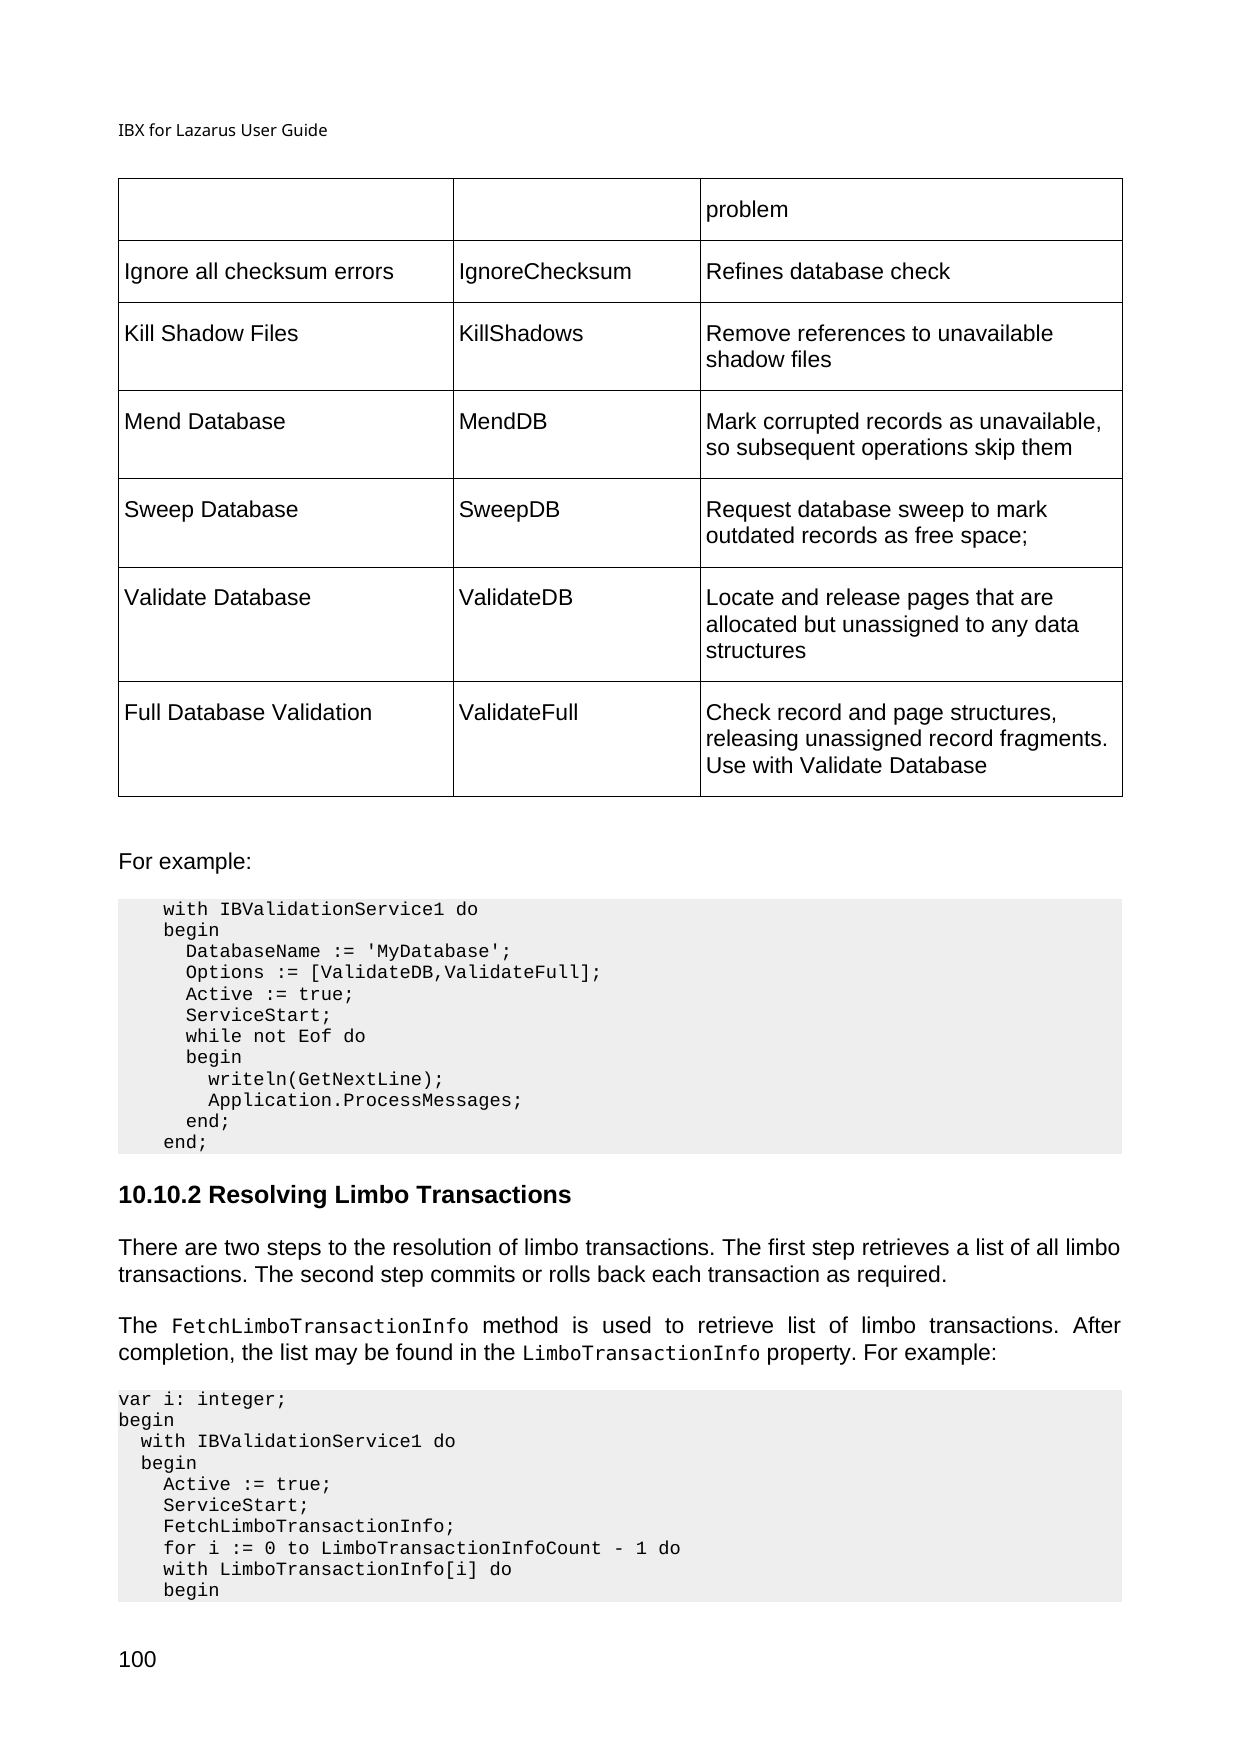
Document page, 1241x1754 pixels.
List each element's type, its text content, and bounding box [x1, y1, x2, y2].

text with LimboTransactionInfo[i] do [118, 1560, 1122, 1581]
table_cell SweepDB [454, 479, 700, 567]
text end; [118, 1112, 1122, 1133]
table_cell [454, 179, 700, 240]
table_cell problem [701, 179, 1122, 240]
text with IBValidationService1 do [118, 1432, 1122, 1453]
table_cell Kill Shadow Files [119, 303, 453, 390]
text ServiceStart; [118, 1496, 1122, 1517]
text begin [118, 1453, 1122, 1475]
text DatabaseName := 'MyDatabase'; [118, 942, 1122, 963]
table_cell Mark corrupted records as unavailable, so subsequent operations skip them [701, 391, 1122, 478]
text begin [118, 1411, 1122, 1432]
table_cell Full Database Validation [119, 682, 453, 796]
table_cell ValidateFull [454, 682, 700, 796]
text var i: integer; [118, 1390, 1122, 1411]
table_cell MendDB [454, 391, 700, 478]
text Options := [ValidateDB,ValidateFull]; [118, 963, 1122, 984]
table_cell Mend Database [119, 391, 453, 478]
text begin [118, 1581, 1122, 1602]
subtitle Resolving Limbo Transactions [118, 1180, 1122, 1209]
text end; [118, 1133, 1122, 1154]
text begin [118, 1048, 1122, 1069]
table_cell Locate and release pages that are allocated but unassigned to any data structures [701, 568, 1122, 681]
text Application.ProcessMessages; [118, 1091, 1122, 1112]
text while not Eof do [118, 1027, 1122, 1048]
table_cell Request database sweep to mark outdated records as free space; [701, 479, 1122, 567]
text For example: [118, 848, 1122, 874]
table_cell Remove references to unavailable shadow files [701, 303, 1122, 390]
text Active := true; [118, 984, 1122, 1006]
text with IBValidationService1 do [118, 899, 1122, 921]
table_cell Refines database check [701, 241, 1122, 302]
text Active := true; [118, 1475, 1122, 1496]
table_cell ValidateDB [454, 568, 700, 681]
text ServiceStart; [118, 1006, 1122, 1027]
table_cell Ignore all checksum errors [119, 241, 453, 302]
text for i := 0 to LimboTransactionInfoCount - 1 do [118, 1538, 1122, 1560]
table_cell Check record and page structures, releasing unassigned record fragments. Use with Validate Database [701, 682, 1122, 796]
text writeln(GetNextLine); [118, 1069, 1122, 1091]
text There are two steps to the resolution of limbo transactions. The first step retrieves a list of all limbo transactions. The second step commits or rolls back each transaction as required. [118, 1234, 1122, 1287]
table_cell [119, 179, 453, 240]
table_cell Validate Database [119, 568, 453, 681]
table_cell IgnoreChecksum [454, 241, 700, 302]
text The FetchLimboTransactionInfo method is used to retrieve list of limbo transactions. After completion, the list may be found in the LimboTransactionInfo property. For example: [118, 1312, 1122, 1365]
text begin [118, 921, 1122, 942]
table_cell KillShadows [454, 303, 700, 390]
table_cell Sweep Database [119, 479, 453, 567]
text FetchLimboTransactionInfo; [118, 1517, 1122, 1538]
